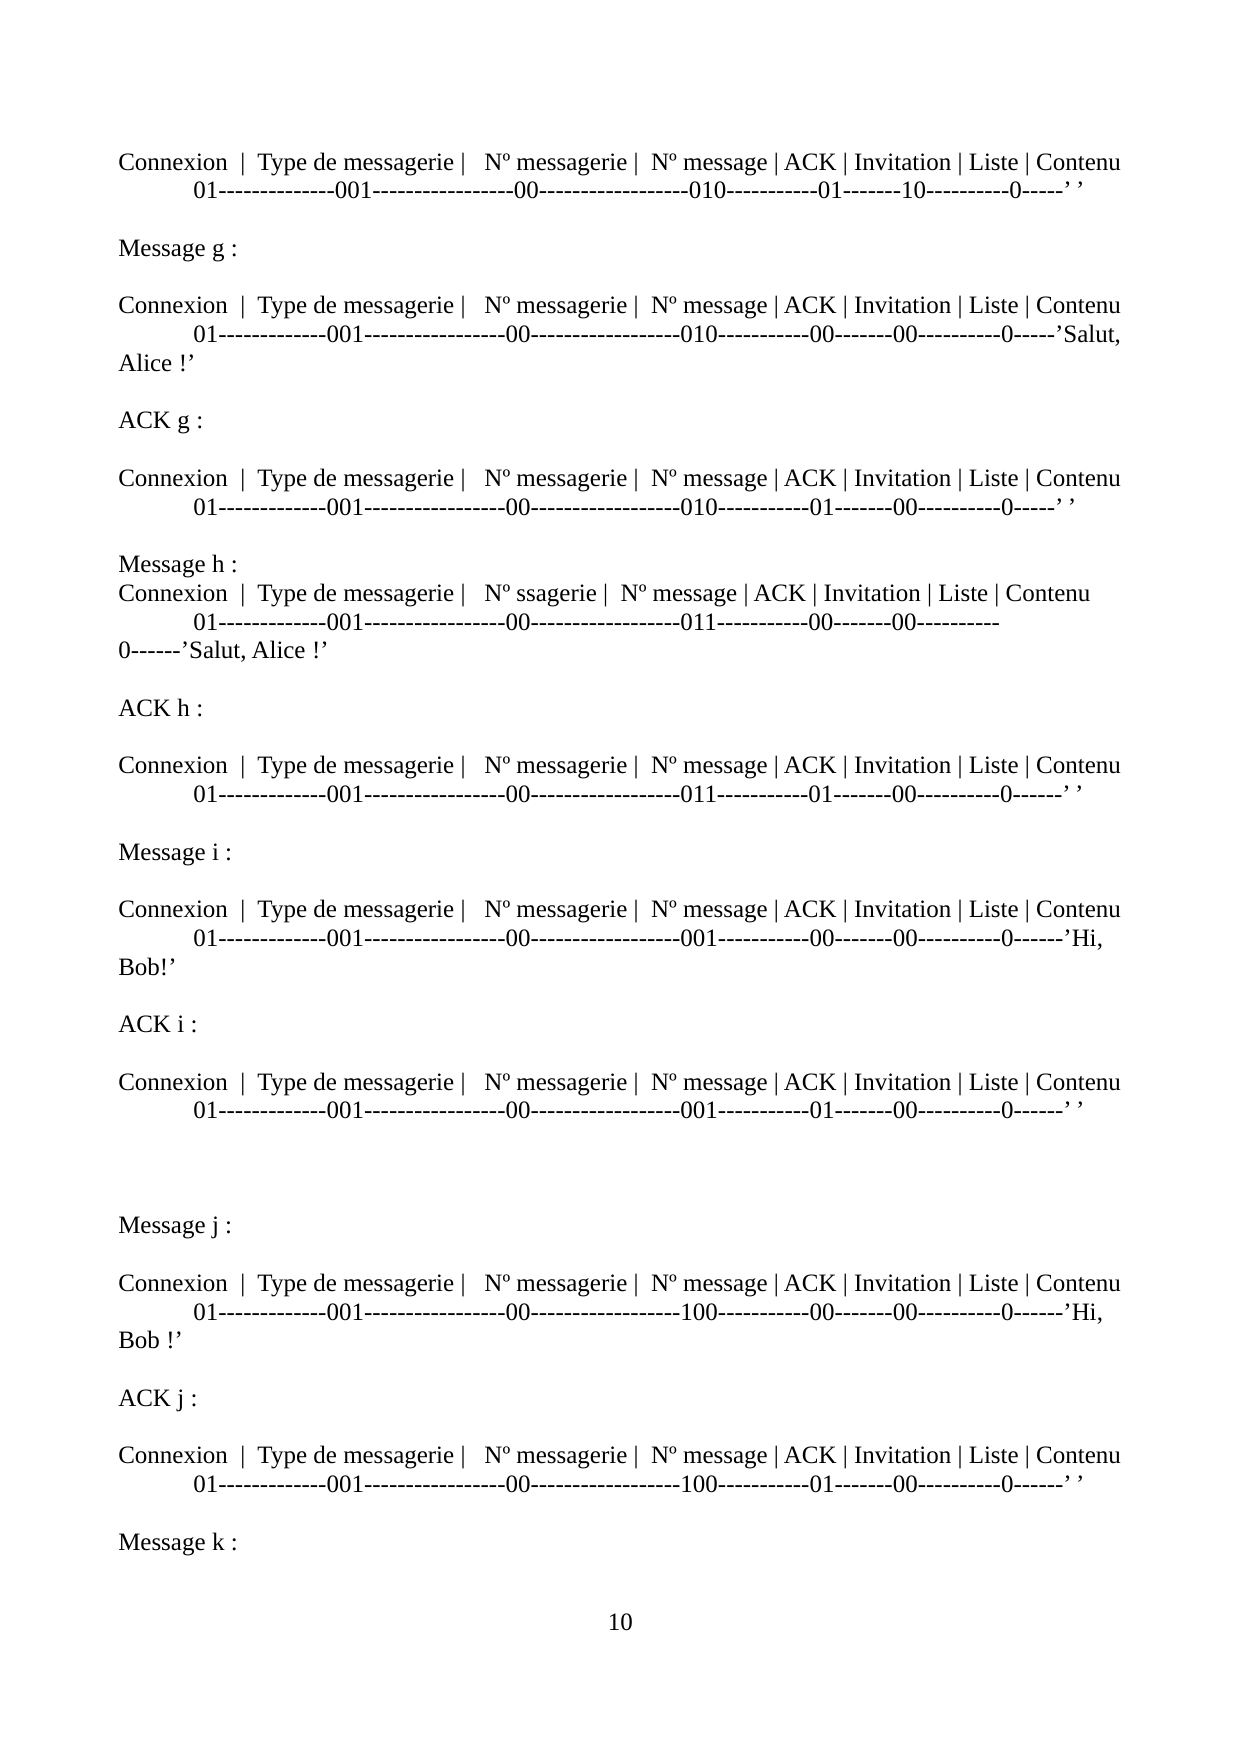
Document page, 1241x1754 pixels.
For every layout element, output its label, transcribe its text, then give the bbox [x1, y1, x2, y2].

text Message j : [118, 1211, 1122, 1239]
text 01-------------001-----------------00------------------011-----------01-------00----------0------’ ’ [118, 779, 1122, 808]
text 01-------------001-----------------00------------------100-----------00-------00----------0------’Hi, Bob !’ [118, 1297, 1122, 1354]
text ACK h : [118, 693, 1122, 722]
text ACK g : [118, 406, 1122, 434]
text 01-------------001-----------------00------------------001-----------01-------00----------0------’ ’ [118, 1096, 1122, 1124]
text Connexion | Type de messagerie | Nº messagerie | Nº message | ACK | Invitation | Liste | Contenu [118, 894, 1122, 923]
text Message g : [118, 233, 1122, 262]
text Connexion | Type de messagerie | Nº messagerie | Nº message | ACK | Invitation | Liste | Contenu [118, 751, 1122, 779]
text Message i : [118, 837, 1122, 866]
text Connexion | Type de messagerie | Nº ssagerie | Nº message | ACK | Invitation | Liste | Contenu [118, 578, 1122, 607]
text Connexion | Type de messagerie | Nº messagerie | Nº message | ACK | Invitation | Liste | Contenu [118, 1067, 1122, 1096]
text Connexion | Type de messagerie | Nº messagerie | Nº message | ACK | Invitation | Liste | Contenu [118, 1268, 1122, 1297]
text Connexion | Type de messagerie | Nº messagerie | Nº message | ACK | Invitation | Liste | Contenu [118, 463, 1122, 492]
text Connexion | Type de messagerie | Nº messagerie | Nº message | ACK | Invitation | Liste | Contenu [118, 1441, 1122, 1469]
text Message k : [118, 1527, 1122, 1556]
text Connexion | Type de messagerie | Nº messagerie | Nº message | ACK | Invitation | Liste | Contenu [118, 147, 1122, 176]
text ACK i : [118, 1009, 1122, 1038]
text 01-------------001-----------------00------------------010-----------01-------00----------0-----’ ’ [118, 492, 1122, 521]
text Connexion | Type de messagerie | Nº messagerie | Nº message | ACK | Invitation | Liste | Contenu [118, 291, 1122, 319]
text 01-------------001-----------------00------------------010-----------00-------00----------0-----’Salut, Alice !’ [118, 319, 1122, 377]
text Message h : [118, 549, 1122, 578]
text 01--------------001-----------------00------------------010-----------01-------10----------0-----’ ’ [118, 176, 1122, 204]
text ACK j : [118, 1383, 1122, 1412]
text 01-------------001-----------------00------------------100-----------01-------00----------0------’ ’ [118, 1469, 1122, 1498]
text 01-------------001-----------------00------------------011-----------00-------00----------0------’Salut, Alice !’ [118, 607, 1122, 664]
text 01-------------001-----------------00------------------001-----------00-------00----------0------’Hi, Bob!’ [118, 923, 1122, 981]
